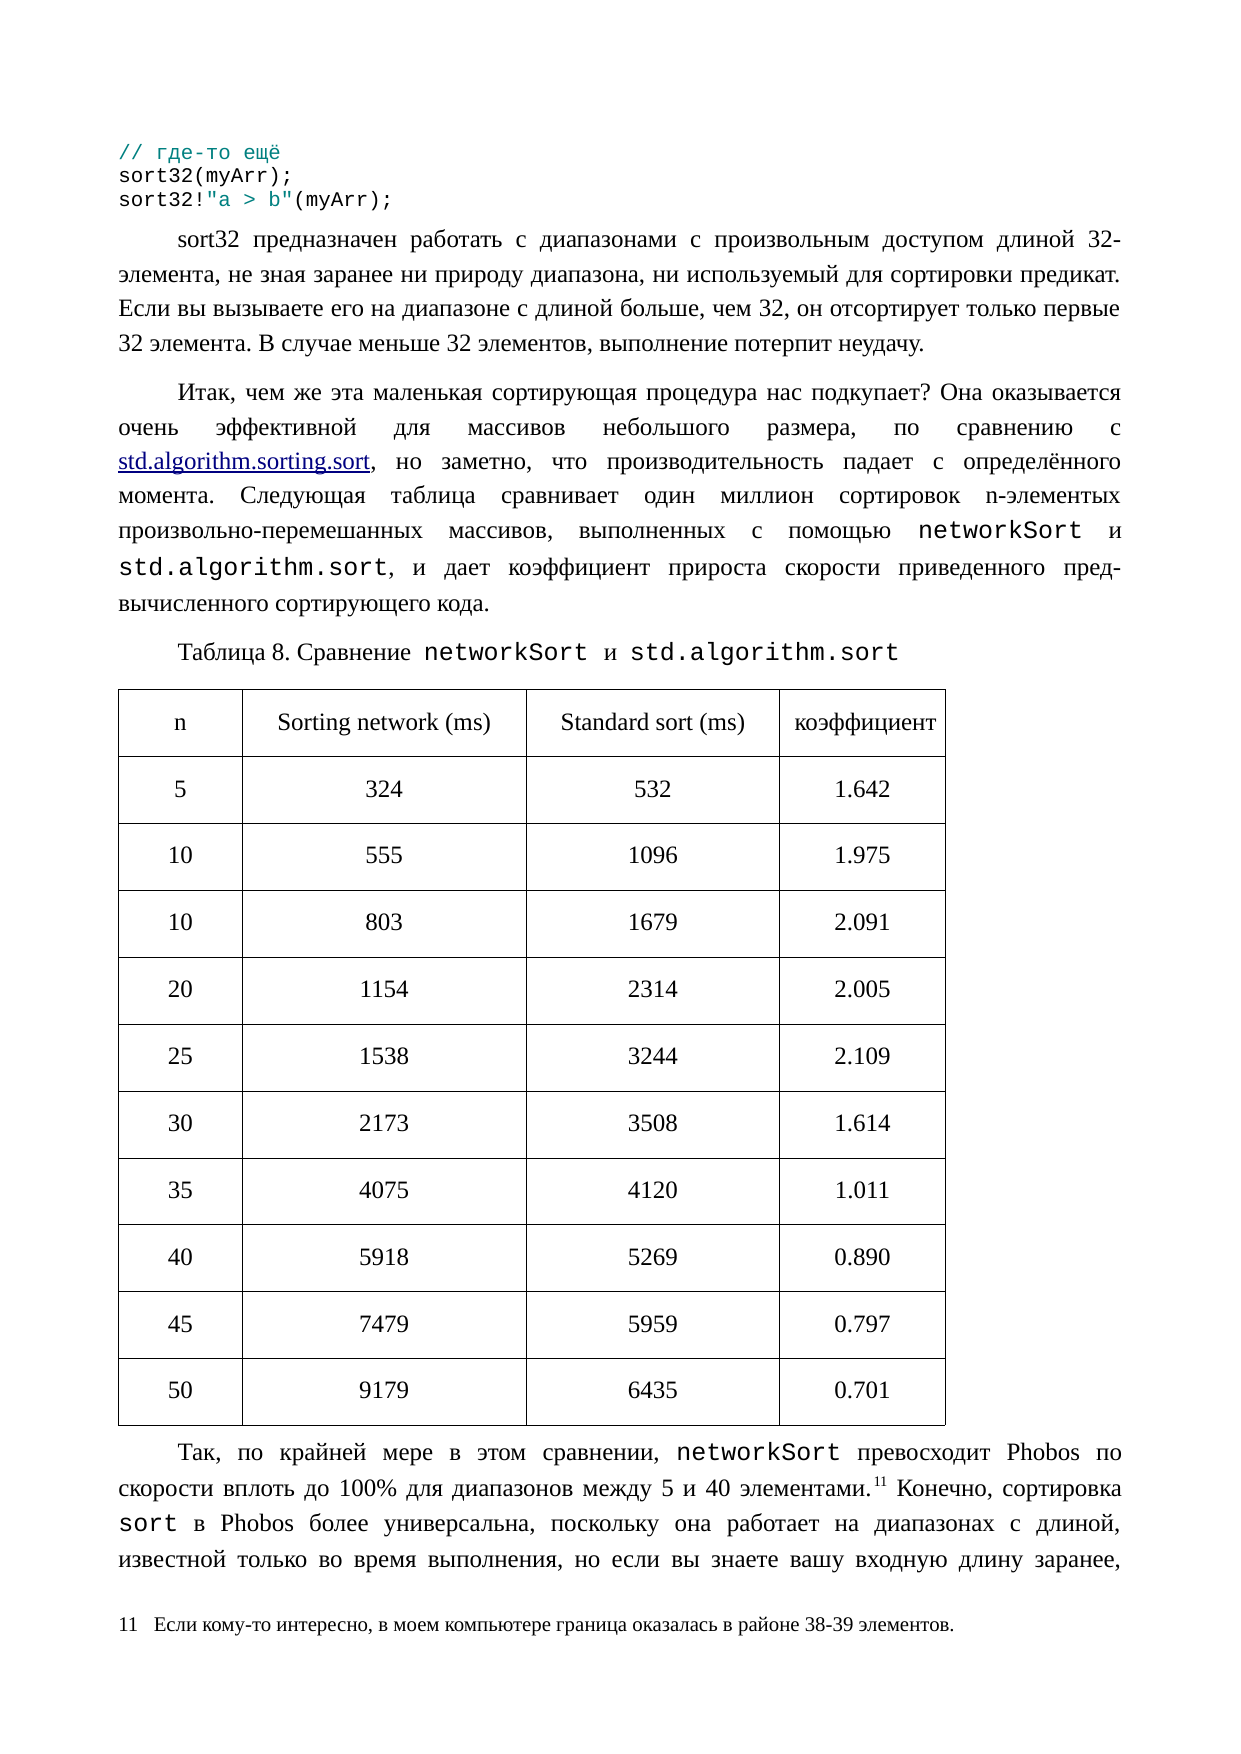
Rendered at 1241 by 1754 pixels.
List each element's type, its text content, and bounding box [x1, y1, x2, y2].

table_cell 803 [243, 891, 526, 957]
table_cell 555 [243, 824, 526, 890]
table_cell 1.642 [780, 757, 945, 823]
table_cell 1096 [527, 824, 779, 890]
table_cell 1.614 [780, 1092, 945, 1157]
table_cell 3508 [527, 1092, 779, 1157]
table_cell 35 [119, 1159, 242, 1224]
table_cell 0.701 [780, 1359, 945, 1425]
text Таблица 8. Сравнение networkSort и std.algorithm.sort [118, 637, 1122, 668]
table_cell 2.005 [780, 958, 945, 1024]
table_cell 5269 [527, 1225, 779, 1291]
table_cell 6435 [527, 1359, 779, 1425]
table_cell 532 [527, 757, 779, 823]
table_cell 2.109 [780, 1025, 945, 1091]
table_cell 2314 [527, 958, 779, 1024]
table_header n [119, 690, 242, 756]
table_cell 4120 [527, 1159, 779, 1224]
text Если кому-то интересно, в моем компьютере граница оказалась в районе 38-39 элементов. [118, 1612, 1122, 1636]
table_cell 5918 [243, 1225, 526, 1291]
table_header коэффициент [780, 690, 945, 756]
table_cell 1679 [527, 891, 779, 957]
text // где-то ещё [118, 142, 1122, 165]
table_cell 5959 [527, 1292, 779, 1358]
table_cell 1154 [243, 958, 526, 1024]
table_cell 50 [119, 1359, 242, 1425]
table_cell 20 [119, 958, 242, 1024]
table_cell 7479 [243, 1292, 526, 1358]
table_cell 0.890 [780, 1225, 945, 1291]
text sort32!"a > b"(myArr); [118, 189, 1122, 213]
table_header Sorting network (ms) [243, 690, 526, 756]
table_cell 9179 [243, 1359, 526, 1425]
table_cell 10 [119, 824, 242, 890]
text sort32 предназначен работать с диапазонами с произвольным доступом длиной 32-элемента, не зная заранее ни природу диапазона, ни используемый для сортировки предикат. Если вы вызываете его на диапазоне с длиной больше, чем 32, он отсортирует только первые 32 элемента. В случае меньше 32 элементов, выполнение потерпит неудачу. [118, 224, 1122, 357]
table_cell 324 [243, 757, 526, 823]
table_cell 25 [119, 1025, 242, 1091]
text sort32(myArr); [118, 165, 1122, 189]
table_cell 1538 [243, 1025, 526, 1091]
table_cell 30 [119, 1092, 242, 1157]
text Итак, чем же эта маленькая сортирующая процедура нас подкупает? Она оказывается очень эффективной для массивов небольшого размера, по сравнению с std.algorithm.sorting.sort, но заметно, что производительность падает с определённого момента. Следующая таблица сравнивает один миллион сортировок n-элементых произвольно-перемешанных массивов, выполненных с помощью networkSort и std.algorithm.sort, и дает коэффициент прироста скорости приведенного пред-вычисленного сортирующего кода. [118, 377, 1122, 617]
table_cell 1.011 [780, 1159, 945, 1224]
table_cell 4075 [243, 1159, 526, 1224]
table_cell 3244 [527, 1025, 779, 1091]
table_header Standard sort (ms) [527, 690, 779, 756]
text Так, по крайней мере в этом сравнении, networkSort превосходит Phobos по скорости вплоть до 100% для диапазонов между 5 и 40 элементами. Конечно, сортировка sort в Phobos более универсальна, поскольку она работает на диапазонах с длиной, известной только во время выполнения, но если вы знаете вашу входную длину заранее, [118, 1437, 1122, 1573]
table_cell 40 [119, 1225, 242, 1291]
table_cell 1.975 [780, 824, 945, 890]
table_cell 45 [119, 1292, 242, 1358]
table_cell 2.091 [780, 891, 945, 957]
table_cell 10 [119, 891, 242, 957]
table_cell 0.797 [780, 1292, 945, 1358]
table_cell 2173 [243, 1092, 526, 1157]
table_cell 5 [119, 757, 242, 823]
